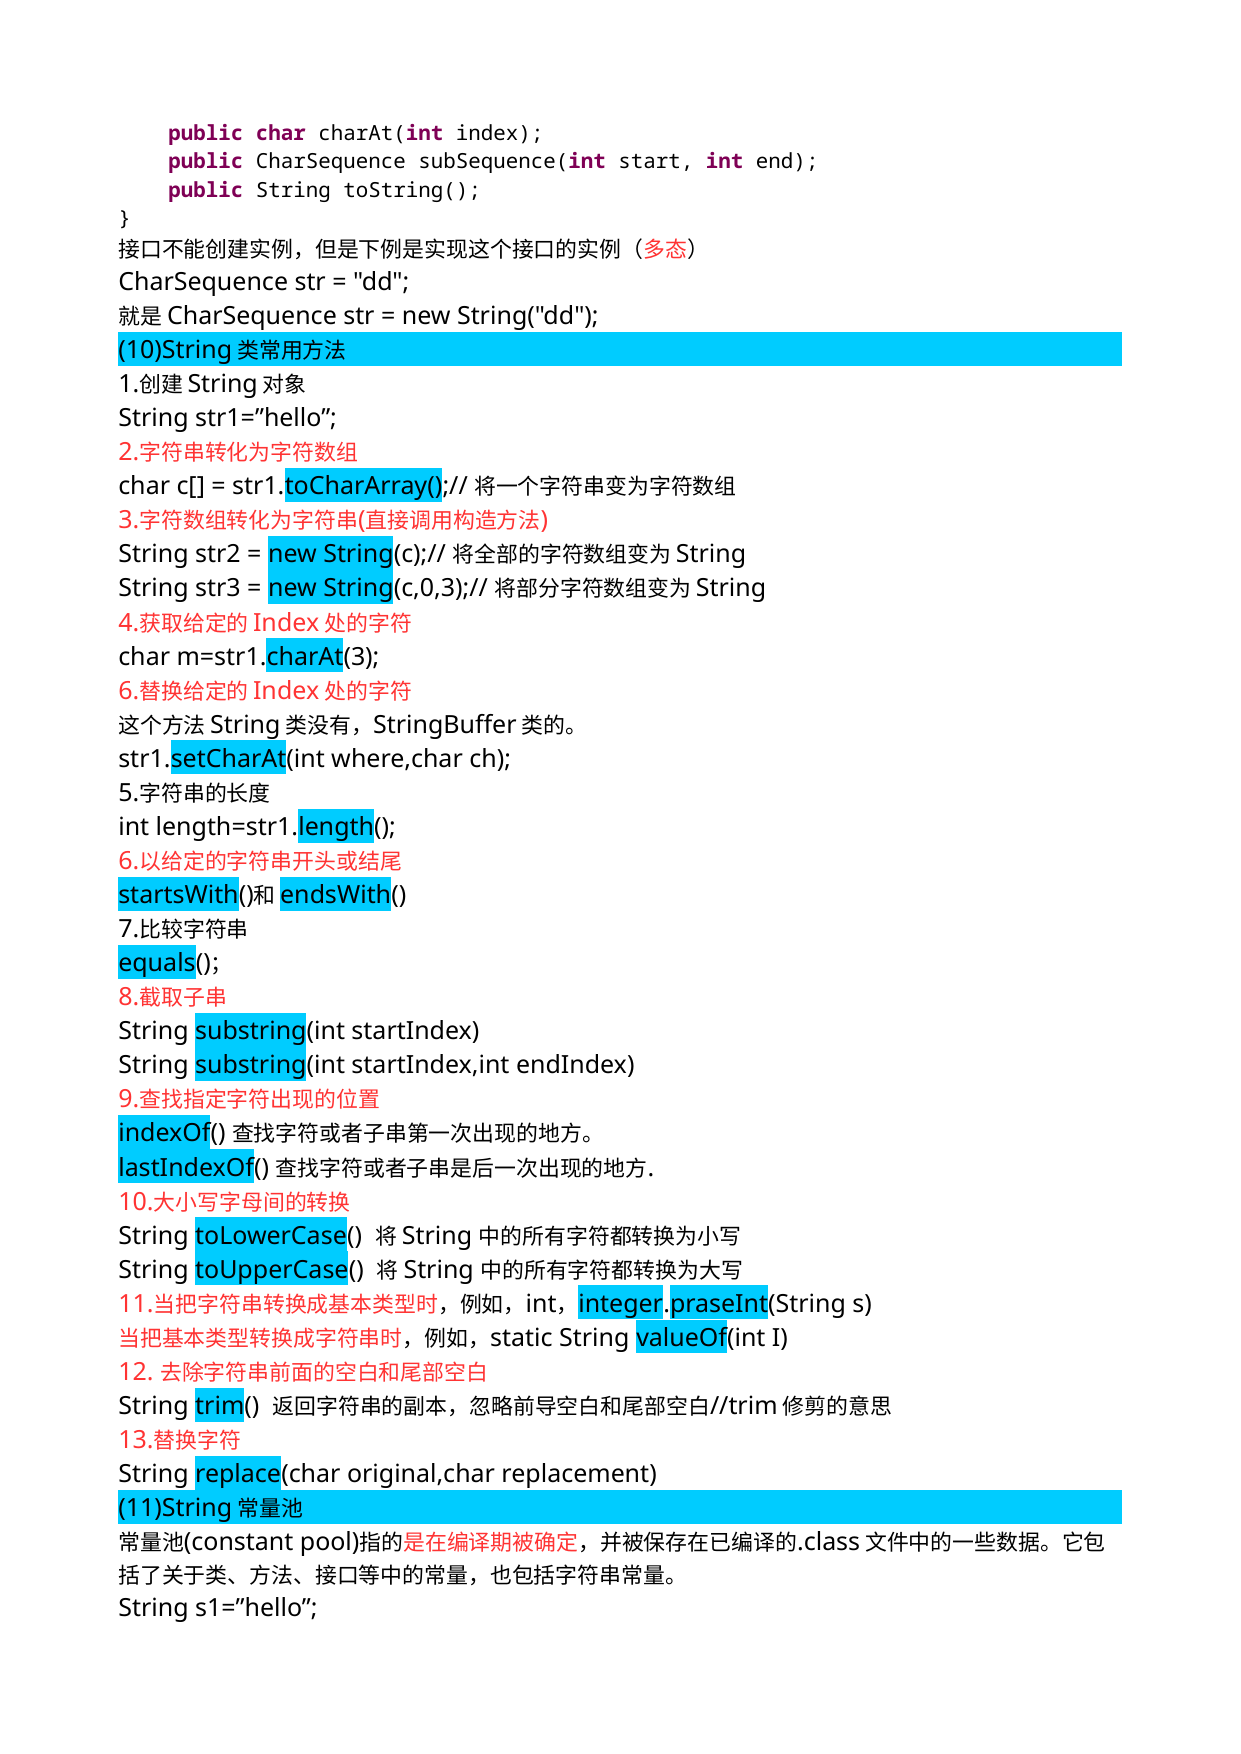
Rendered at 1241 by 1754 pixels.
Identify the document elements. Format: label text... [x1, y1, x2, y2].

text public CharSequence subSequence(int start, int end); [118, 147, 1122, 175]
text public char charAt(int index); [118, 118, 1122, 147]
text char m=str1.charAt(3); [118, 638, 1122, 672]
text lastIndexOf() 查找字符或者子串是后一次出现的地方. [118, 1149, 1122, 1183]
text String s1=”hello”; [118, 1589, 1122, 1624]
text (11)String常量池 [118, 1490, 1122, 1524]
text } [118, 203, 1122, 232]
text 就是 CharSequence str = new String("dd"); [118, 298, 1122, 332]
text 3.字符数组转化为字符串(直接调用构造方法) [118, 502, 1122, 536]
text CharSequence str = "dd"; [118, 263, 1122, 298]
text equals()； [118, 945, 1122, 979]
text 6.替换给定的Index处的字符 [118, 672, 1122, 706]
text 10.大小写字母间的转换 [118, 1183, 1122, 1217]
text (10)String类常用方法 [118, 332, 1122, 366]
text 8.截取子串 [118, 979, 1122, 1013]
text 1.创建String对象 [118, 366, 1122, 400]
text 7.比较字符串 [118, 911, 1122, 945]
text 这个方法String类没有，StringBuffer类的。 [118, 706, 1122, 740]
text 4.获取给定的Index处的字符 [118, 604, 1122, 638]
text char c[] = str1.toCharArray();// 将一个字符串变为字符数组 [118, 468, 1122, 502]
text String replace(char original,char replacement) [118, 1456, 1122, 1490]
text String substring(int startIndex,int endIndex) [118, 1047, 1122, 1081]
text String toUpperCase() 将 String 中的所有字符都转换为大写 [118, 1251, 1122, 1285]
text int length=str1.length(); [118, 808, 1122, 843]
text str1.setCharAt(int where,char ch); [118, 740, 1122, 774]
text 9.查找指定字符出现的位置 [118, 1081, 1122, 1115]
text String str1=”hello”; [118, 400, 1122, 434]
text String substring(int startIndex) [118, 1013, 1122, 1047]
text public String toString(); [118, 175, 1122, 203]
text 常量池(constant pool)指的是在编译期被确定，并被保存在已编译的.class文件中的一些数据。它包括了关于类、方法、接口等中的常量，也包括字符串常量。 [118, 1524, 1122, 1589]
text 5.字符串的长度 [118, 774, 1122, 808]
text 接口不能创建实例，但是下例是实现这个接口的实例（多态） [118, 232, 1122, 263]
text String trim() 返回字符串的副本，忽略前导空白和尾部空白//trim修剪的意思 [118, 1388, 1122, 1422]
text 当把基本类型转换成字符串时，例如，static String valueOf(int I) [118, 1319, 1122, 1353]
text String str2 = new String(c);// 将全部的字符数组变为String [118, 536, 1122, 570]
text String toLowerCase() 将 String 中的所有字符都转换为小写 [118, 1217, 1122, 1251]
text startsWith()和endsWith() [118, 877, 1122, 911]
text 11.当把字符串转换成基本类型时，例如，int，integer.praseInt(String s) [118, 1285, 1122, 1319]
text 12. 去除字符串前面的空白和尾部空白 [118, 1353, 1122, 1388]
text indexOf() 查找字符或者子串第一次出现的地方。 [118, 1115, 1122, 1149]
text 13.替换字符 [118, 1422, 1122, 1456]
text 2.字符串转化为字符数组 [118, 434, 1122, 468]
text 6.以给定的字符串开头或结尾 [118, 843, 1122, 877]
text String str3 = new String(c,0,3);// 将部分字符数组变为String [118, 570, 1122, 604]
